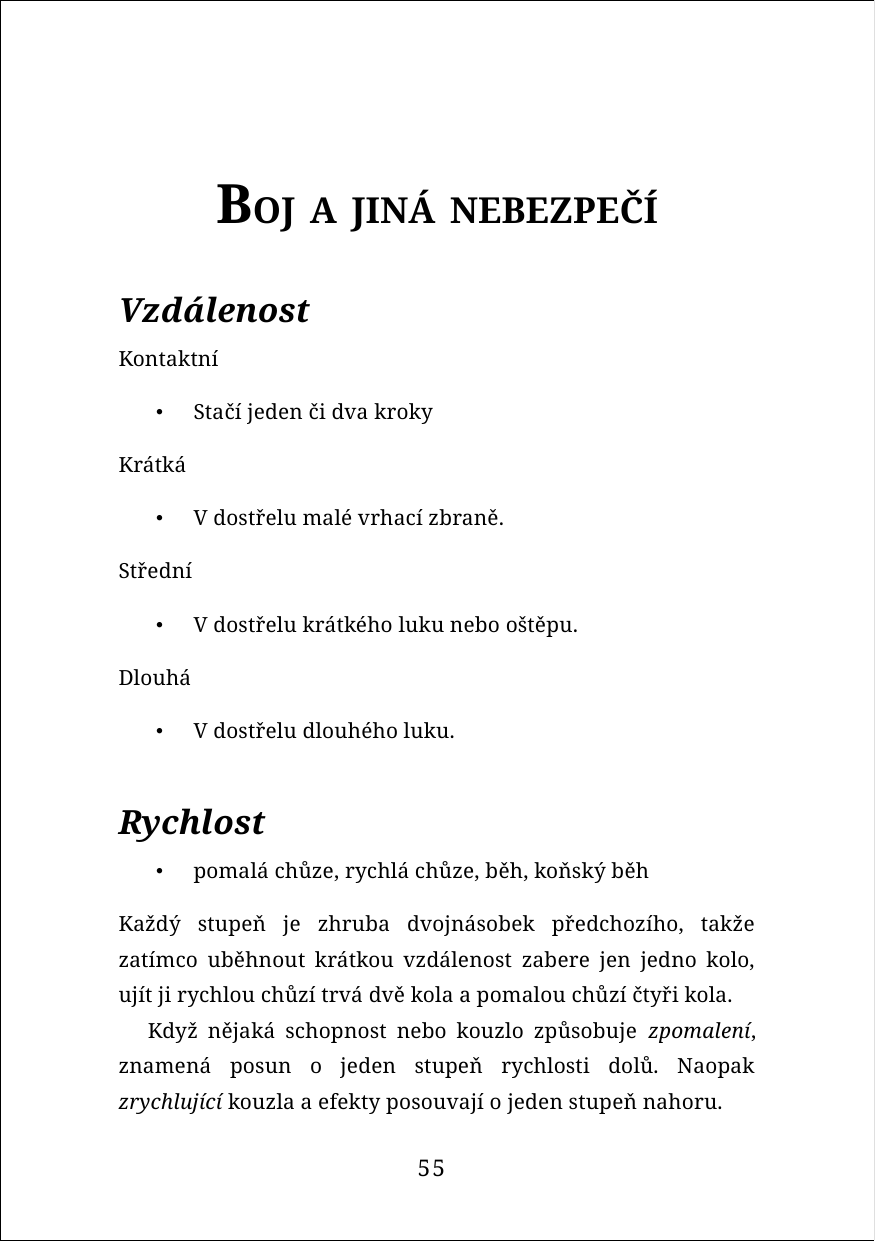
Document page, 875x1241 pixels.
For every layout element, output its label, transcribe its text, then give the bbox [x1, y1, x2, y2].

list Stačí jeden či dva kroky [156, 397, 756, 425]
list V dostřelu krátkého luku nebo oštěpu. [156, 610, 756, 638]
subtitle Vzdálenost [118, 287, 756, 332]
text Každý stupeň je zhruba dvojnásobek předchozího, takže zatímco uběhnout krátkou vzdálenost zabere jen jedno kolo, ujít ji rychlou chůzí trvá dvě kola a pomalou chůzí čtyři kola. Když nějaká schopnost nebo kouzlo způsobuje zpomalení, znamená posun o jeden stupeň rychlosti dolů. Naopak zrychlující kouzla a efekty posouvají o jeden stupeň nahoru. [118, 909, 756, 1116]
list V dostřelu dlouhého luku. [156, 716, 756, 745]
subtitle Boj a jiná nebezpečí [118, 166, 756, 239]
text Krátká [118, 450, 756, 479]
list V dostřelu malé vrhací zbraně. [156, 503, 756, 532]
text Střední [118, 557, 756, 585]
text Kontaktní [118, 344, 756, 372]
subtitle Rychlost [118, 799, 756, 844]
list pomalá chůze, rychlá chůze, běh, koňský běh [156, 856, 756, 885]
text Dlouhá [118, 663, 756, 692]
